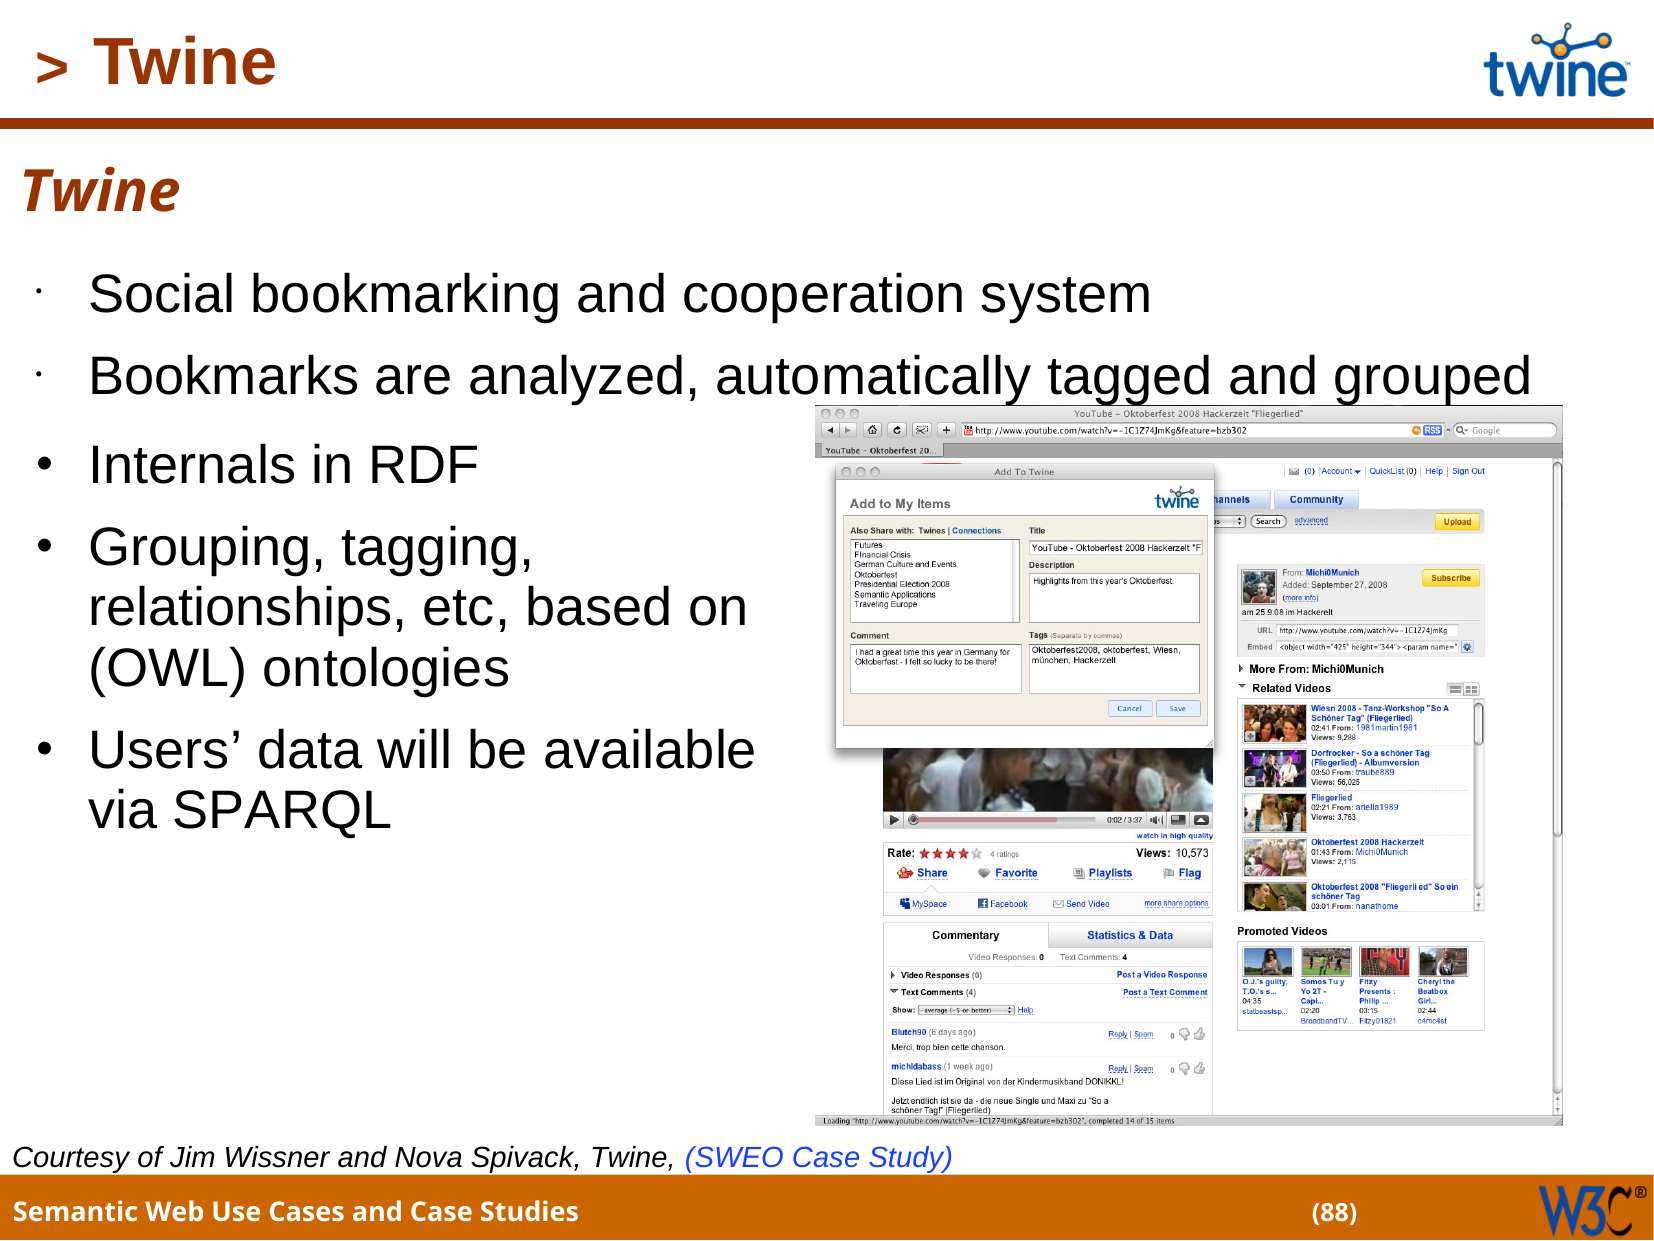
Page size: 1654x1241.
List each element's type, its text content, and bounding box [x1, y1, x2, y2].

picture [1535, 1183, 1651, 1240]
title Twine [93, 0, 1493, 124]
text_box Twine [19, 150, 1553, 228]
text_box Internals in RDF Grouping, tagging, relationships, etc, based on (OWL) ontologies Users’ data will be available via SPARQL [17, 430, 777, 847]
picture [1477, 20, 1635, 99]
picture [815, 405, 1563, 1126]
text_box Courtesy of Jim Wissner and Nova Spivack, Twine, (SWEO Case Study) [11, 1139, 956, 1173]
list Social bookmarking and cooperation system Bookmarks are analyzed, automatically tagged and grouped [17, 259, 1613, 424]
